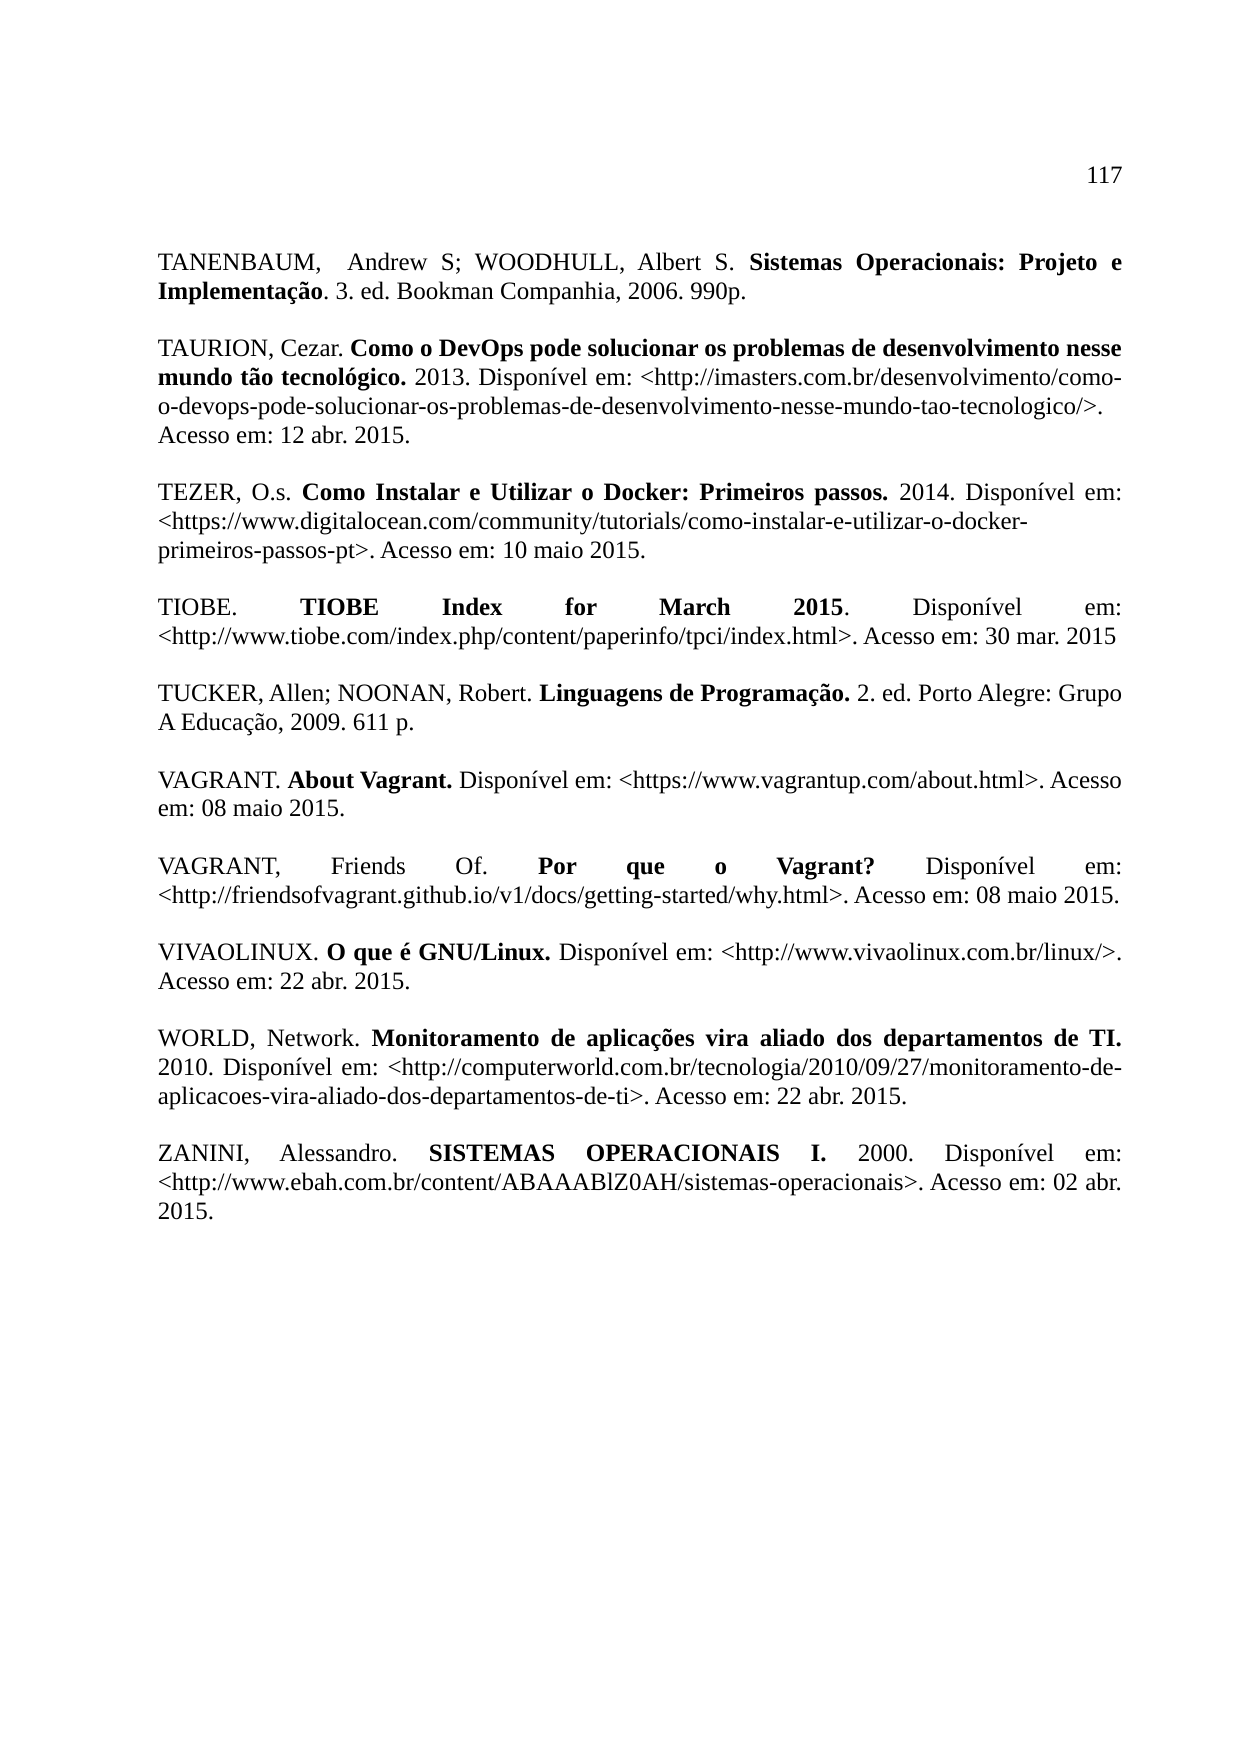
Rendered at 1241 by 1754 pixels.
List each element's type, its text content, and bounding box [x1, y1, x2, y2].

text VAGRANT. About Vagrant. Disponível em: <https://www.vagrantup.com/about.html>. Acesso em: 08 maio 2015. [158, 765, 1122, 822]
text TAURION, Cezar. Como o DevOps pode solucionar os problemas de desenvolvimento nesse mundo tão tecnológico. 2013. Disponível em: <http://imasters.com.br/desenvolvimento/como-o-devops-pode-solucionar-os-problemas-de-desenvolvimento-nesse-mundo-tao-tecnologico/>. Acesso em: 12 abr. 2015. [158, 333, 1122, 448]
text TANENBAUM, Andrew S; WOODHULL, Albert S. Sistemas Operacionais: Projeto e Implementação. 3. ed. Bookman Companhia, 2006. 990p. [158, 247, 1122, 305]
text VAGRANT, Friends Of. Por que o Vagrant? Disponível em: <http://friendsofvagrant.github.io/v1/docs/getting-started/why.html>. Acesso em: 08 maio 2015. [158, 851, 1122, 908]
text WORLD, Network. Monitoramento de aplicações vira aliado dos departamentos de TI. 2010. Disponível em: <http://computerworld.com.br/tecnologia/2010/09/27/monitoramento-de-aplicacoes-vira-aliado-dos-departamentos-de-ti>. Acesso em: 22 abr. 2015. [158, 1023, 1122, 1110]
text TIOBE. TIOBE Index for March 2015. Disponível em: <http://www.tiobe.com/index.php/content/paperinfo/tpci/index.html>. Acesso em: 30 mar. 2015 [158, 592, 1122, 650]
text ZANINI, Alessandro. SISTEMAS OPERACIONAIS I. 2000. Disponível em: <http://www.ebah.com.br/content/ABAAABlZ0AH/sistemas-operacionais>. Acesso em: 02 abr. 2015. [158, 1138, 1122, 1225]
text TEZER, O.s. Como Instalar e Utilizar o Docker: Primeiros passos. 2014. Disponível em: <https://www.digitalocean.com/community/tutorials/como-instalar-e-utilizar-o-docker-primeiros-passos-pt>. Acesso em: 10 maio 2015. [158, 477, 1122, 563]
text TUCKER, Allen; NOONAN, Robert. Linguagens de Programação. 2. ed. Porto Alegre: Grupo A Educação, 2009. 611 p. [158, 678, 1122, 736]
text VIVAOLINUX. O que é GNU/Linux. Disponível em: <http://www.vivaolinux.com.br/linux/>. Acesso em: 22 abr. 2015. [158, 937, 1122, 995]
